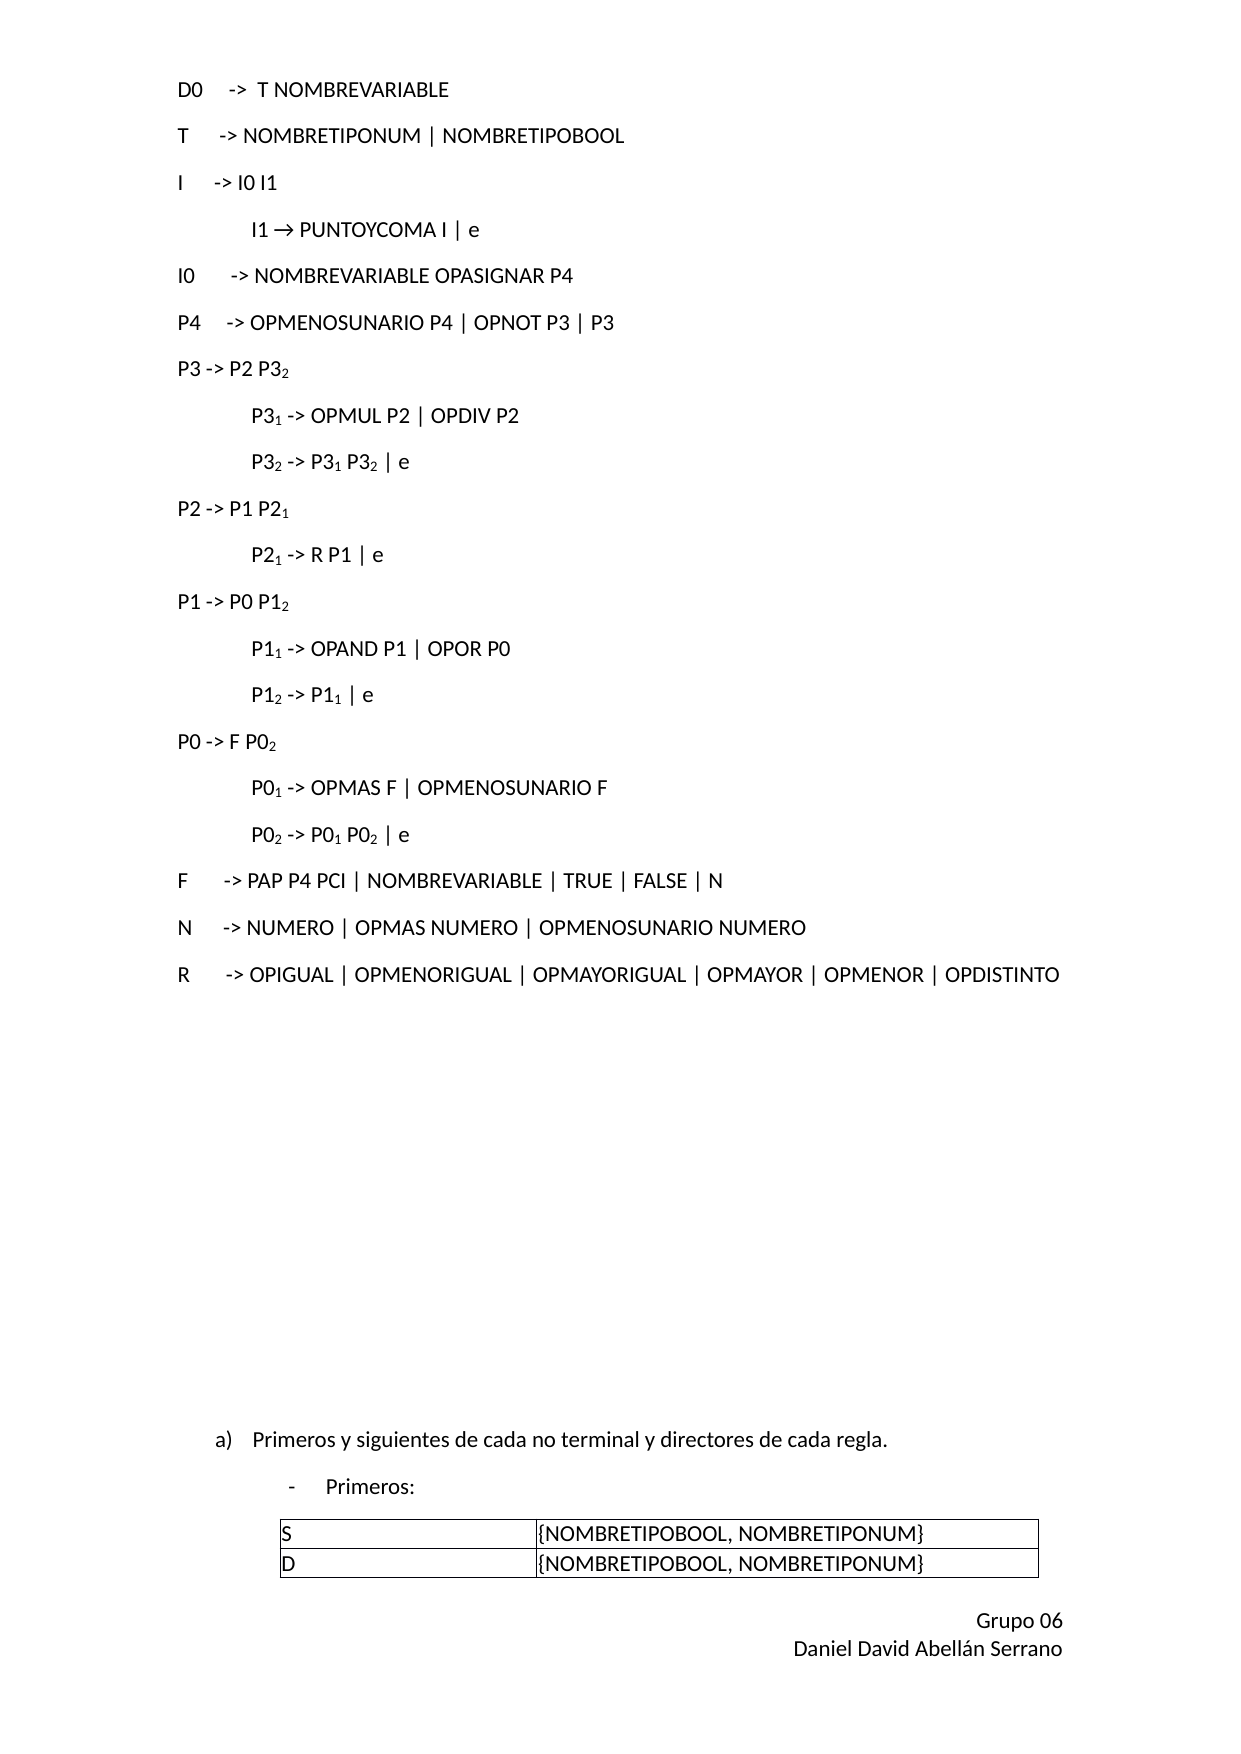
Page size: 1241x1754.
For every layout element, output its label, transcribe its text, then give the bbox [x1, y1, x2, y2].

table_cell {NOMBRETIPOBOOL, NOMBRETIPONUM} [537, 1549, 1038, 1577]
text I -> I0 I1 [177, 168, 1063, 196]
text N -> NUMERO | OPMAS NUMERO | OPMENOSUNARIO NUMERO [177, 913, 1063, 941]
text F -> PAP P4 PCI | NOMBREVARIABLE | TRUE | FALSE | N [177, 867, 1063, 894]
text P4 -> OPMENOSUNARIO P4 | OPNOT P3 | P3 [177, 308, 1063, 336]
text P11 -> OPAND P1 | OPOR P0 [177, 634, 1063, 662]
text R -> OPIGUAL | OPMENORIGUAL | OPMAYORIGUAL | OPMAYOR | OPMENOR | OPDISTINTO [177, 960, 1063, 988]
list Primeros: [288, 1472, 1063, 1500]
text I0 -> NOMBREVARIABLE OPASIGNAR P4 [177, 261, 1063, 289]
table_header S [281, 1520, 536, 1548]
text P2 -> P1 P21 [177, 494, 1063, 522]
text P32 -> P31 P32 | e [177, 447, 1063, 476]
text I1 → PUNTOYCOMA I | e [177, 215, 1063, 243]
text P02 -> P01 P02 | e [177, 820, 1063, 848]
text P31 -> OPMUL P2 | OPDIV P2 [177, 401, 1063, 429]
text P12 -> P11 | e [177, 680, 1063, 708]
text P1 -> P0 P12 [177, 587, 1063, 615]
text T -> NOMBRETIPONUM | NOMBRETIPOBOOL [177, 122, 1063, 149]
table_cell D [281, 1549, 536, 1577]
table_header {NOMBRETIPOBOOL, NOMBRETIPONUM} [537, 1520, 1038, 1548]
text D0 -> T NOMBREVARIABLE [177, 75, 1063, 103]
text P3 -> P2 P32 [177, 354, 1063, 382]
list Primeros y siguientes de cada no terminal y directores de cada regla. [215, 1425, 1063, 1453]
text P0 -> F P02 [177, 727, 1063, 755]
text P01 -> OPMAS F | OPMENOSUNARIO F [177, 773, 1063, 801]
text P21 -> R P1 | e [177, 541, 1063, 569]
